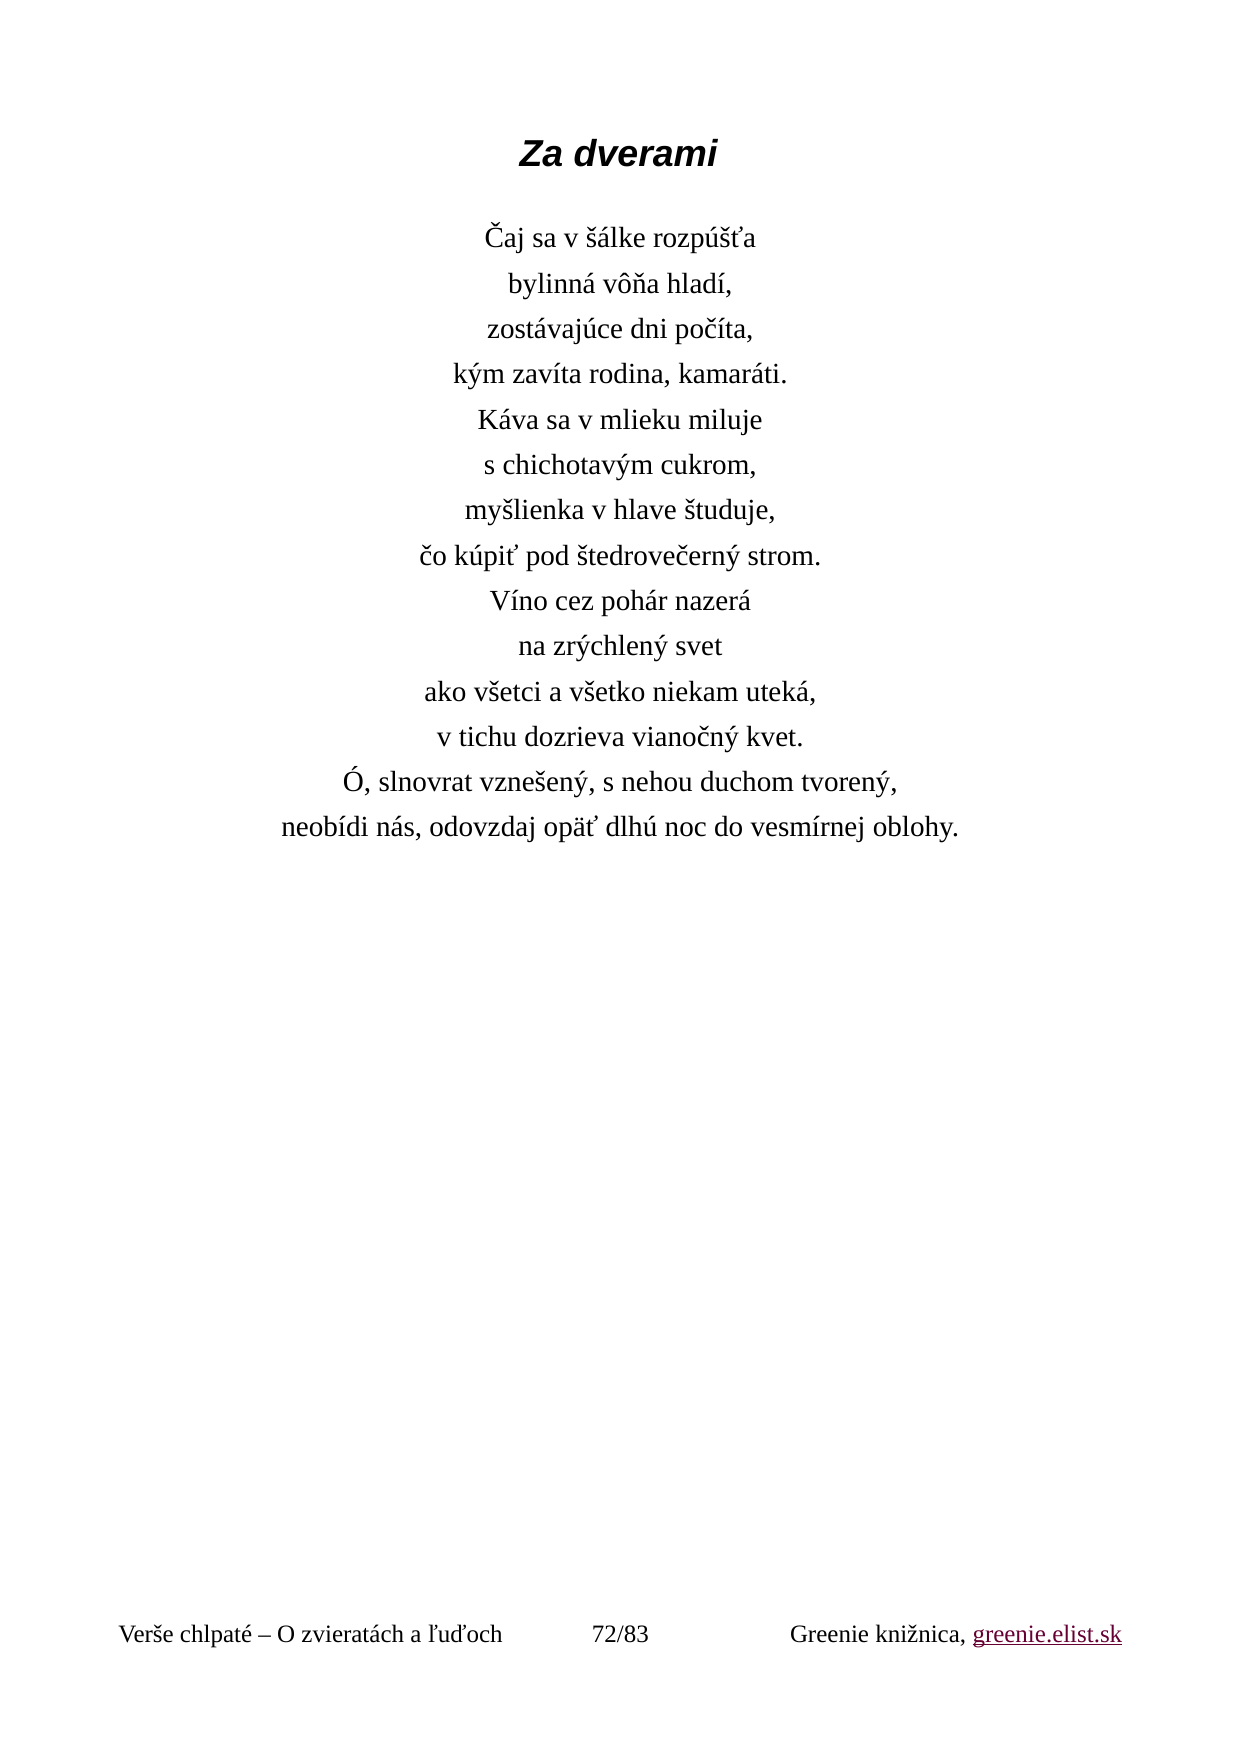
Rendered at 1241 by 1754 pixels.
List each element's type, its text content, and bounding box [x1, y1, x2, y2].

text kým zavíta rodina, kamaráti. [106, 356, 1134, 390]
text neobídi nás, odovzdaj opäť dlhú noc do vesmírnej oblohy. [106, 809, 1134, 843]
text v tichu dozrieva vianočný kvet. [106, 719, 1134, 752]
text Ó, slnovrat vznešený, s nehou duchom tvorený, [106, 764, 1134, 798]
text Víno cez pohár nazerá [106, 583, 1134, 617]
text Čaj sa v šálke rozpúšťa [106, 221, 1134, 254]
text myšlienka v hlave študuje, [106, 492, 1134, 526]
text bylinná vôňa hladí, [106, 266, 1134, 299]
text čo kúpiť pod štedrovečerný strom. [106, 538, 1134, 571]
text ako všetci a všetko niekam uteká, [106, 674, 1134, 707]
text Káva sa v mlieku miluje [106, 402, 1134, 435]
subtitle Za dverami [106, 131, 1134, 174]
text na zrýchlený svet [106, 628, 1134, 662]
text zostávajúce dni počíta, [106, 311, 1134, 345]
text s chichotavým cukrom, [106, 447, 1134, 481]
